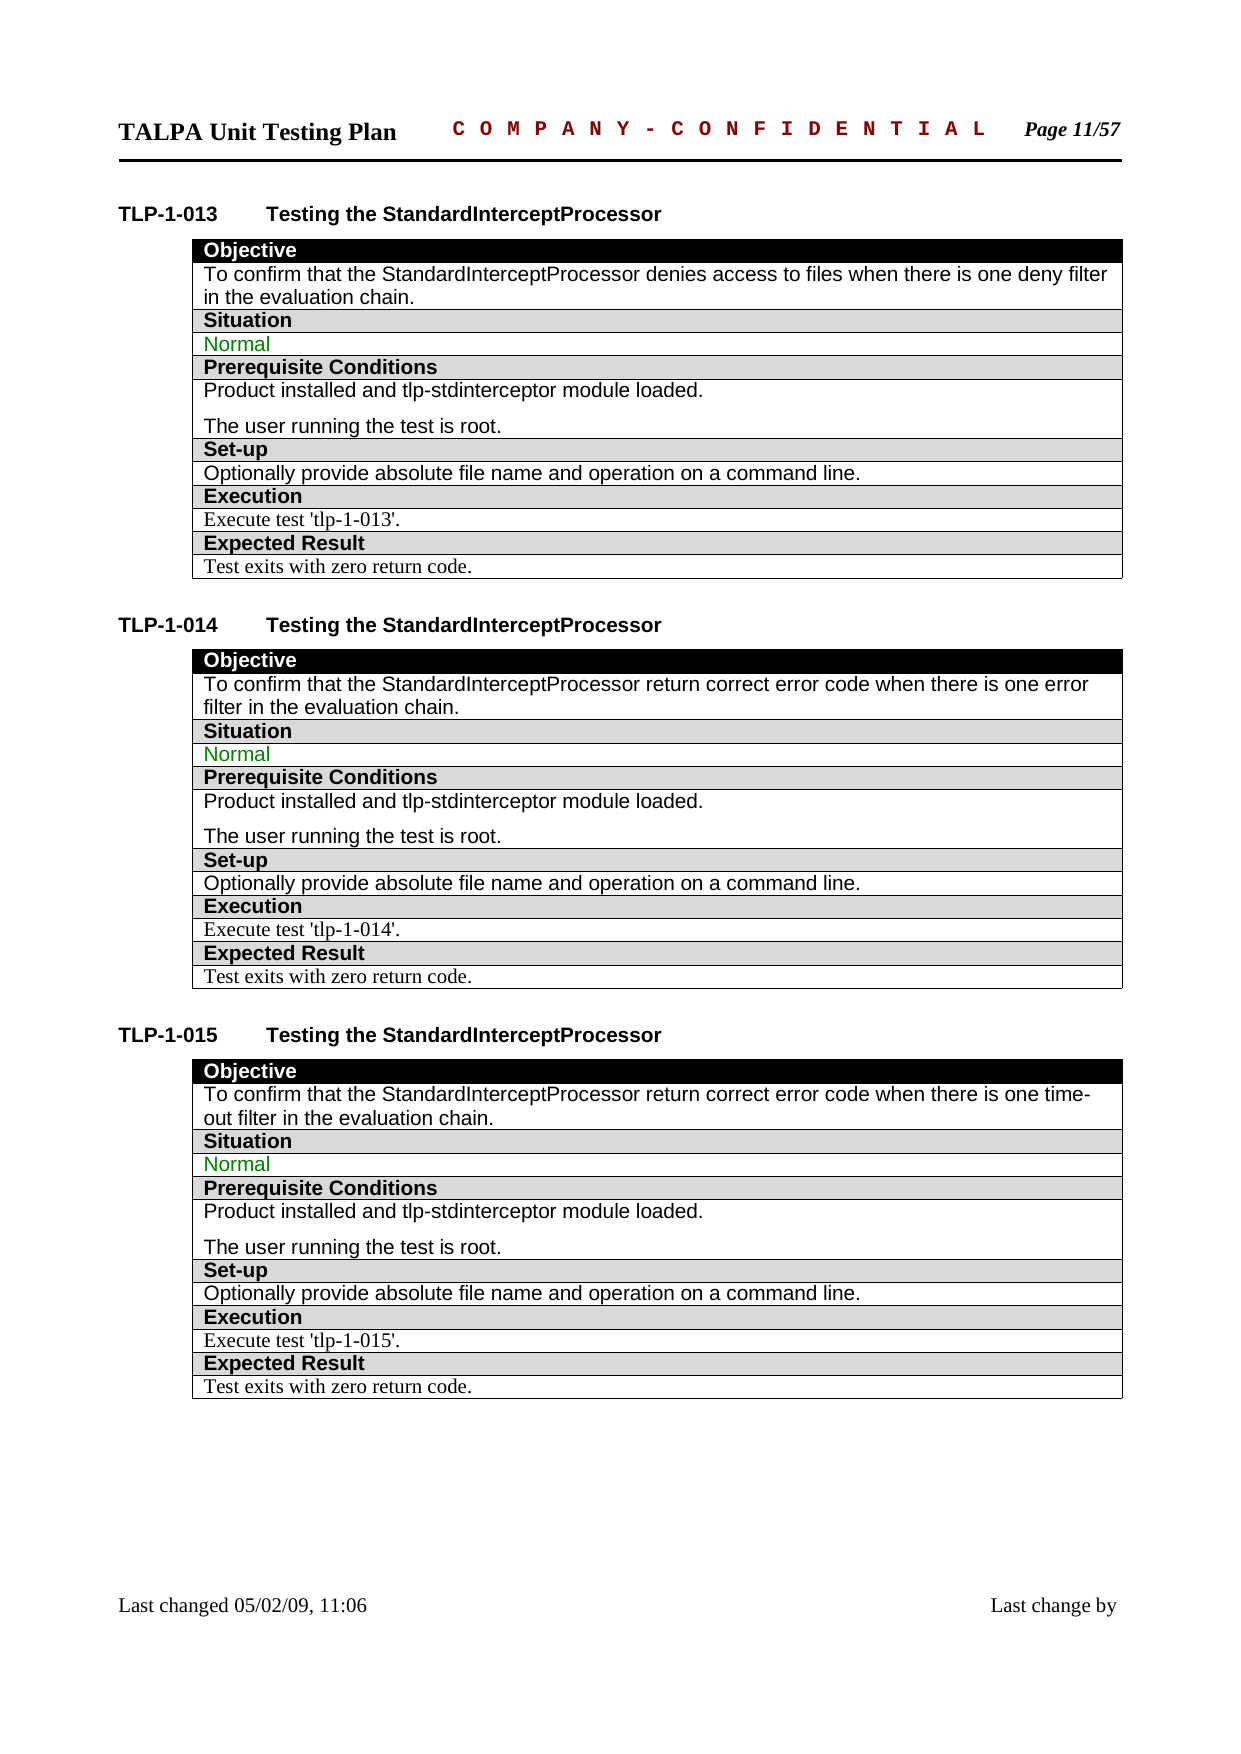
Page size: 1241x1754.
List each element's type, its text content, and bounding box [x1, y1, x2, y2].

table_cell Product installed and tlp-stdinterceptor module loaded. The user running the test is root. [193, 380, 1122, 438]
table_cell Set-up [193, 1260, 1122, 1282]
table_cell Set-up [193, 849, 1122, 871]
table_cell Prerequisite Conditions [193, 767, 1122, 789]
table_cell Execute test 'tlp-1-013'. [193, 509, 1122, 531]
table_cell To confirm that the StandardInterceptProcessor return correct error code when there is one error filter in the evaluation chain. [193, 674, 1122, 719]
table_cell To confirm that the StandardInterceptProcessor denies access to files when there is one deny filter in the evaluation chain. [193, 263, 1122, 309]
table_cell Optionally provide absolute file name and operation on a command line. [193, 462, 1122, 485]
table_cell Execute test 'tlp-1-014'. [193, 919, 1122, 941]
table_cell Expected Result [193, 532, 1122, 554]
table_cell Situation [193, 720, 1122, 743]
table_cell Product installed and tlp-stdinterceptor module loaded. The user running the test is root. [193, 1200, 1122, 1259]
table_cell Expected Result [193, 942, 1122, 965]
table_cell Set-up [193, 439, 1122, 461]
table_cell Normal [193, 1154, 1122, 1176]
table_cell Optionally provide absolute file name and operation on a command line. [193, 1283, 1122, 1305]
table_cell Product installed and tlp-stdinterceptor module loaded. The user running the test is root. [193, 790, 1122, 848]
table_cell Test exits with zero return code. [193, 555, 1122, 578]
table_cell Execution [193, 486, 1122, 508]
table_cell To confirm that the StandardInterceptProcessor return correct error code when there is one time-out filter in the evaluation chain. [193, 1084, 1122, 1129]
table_cell Test exits with zero return code. [193, 966, 1122, 988]
table_header Objective [193, 240, 1122, 262]
table_cell Expected Result [193, 1353, 1122, 1375]
table_cell Normal [193, 744, 1122, 766]
table_cell Execute test 'tlp-1-015'. [193, 1330, 1122, 1352]
table_cell Normal [193, 333, 1122, 355]
table_cell Prerequisite Conditions [193, 1177, 1122, 1199]
table_header Objective [193, 1060, 1122, 1083]
text TLP-1-013 Testing the StandardInterceptProcessor [118, 203, 1122, 226]
table_cell Execution [193, 896, 1122, 918]
table_header Objective [193, 650, 1122, 673]
table_cell Optionally provide absolute file name and operation on a command line. [193, 872, 1122, 895]
table_cell Test exits with zero return code. [193, 1376, 1122, 1398]
table_cell Situation [193, 1130, 1122, 1153]
table_cell Prerequisite Conditions [193, 356, 1122, 379]
text TLP-1-014 Testing the StandardInterceptProcessor [118, 613, 1122, 637]
text TLP-1-015 Testing the StandardInterceptProcessor [118, 1024, 1122, 1047]
table_cell Situation [193, 310, 1122, 332]
table_cell Execution [193, 1306, 1122, 1329]
